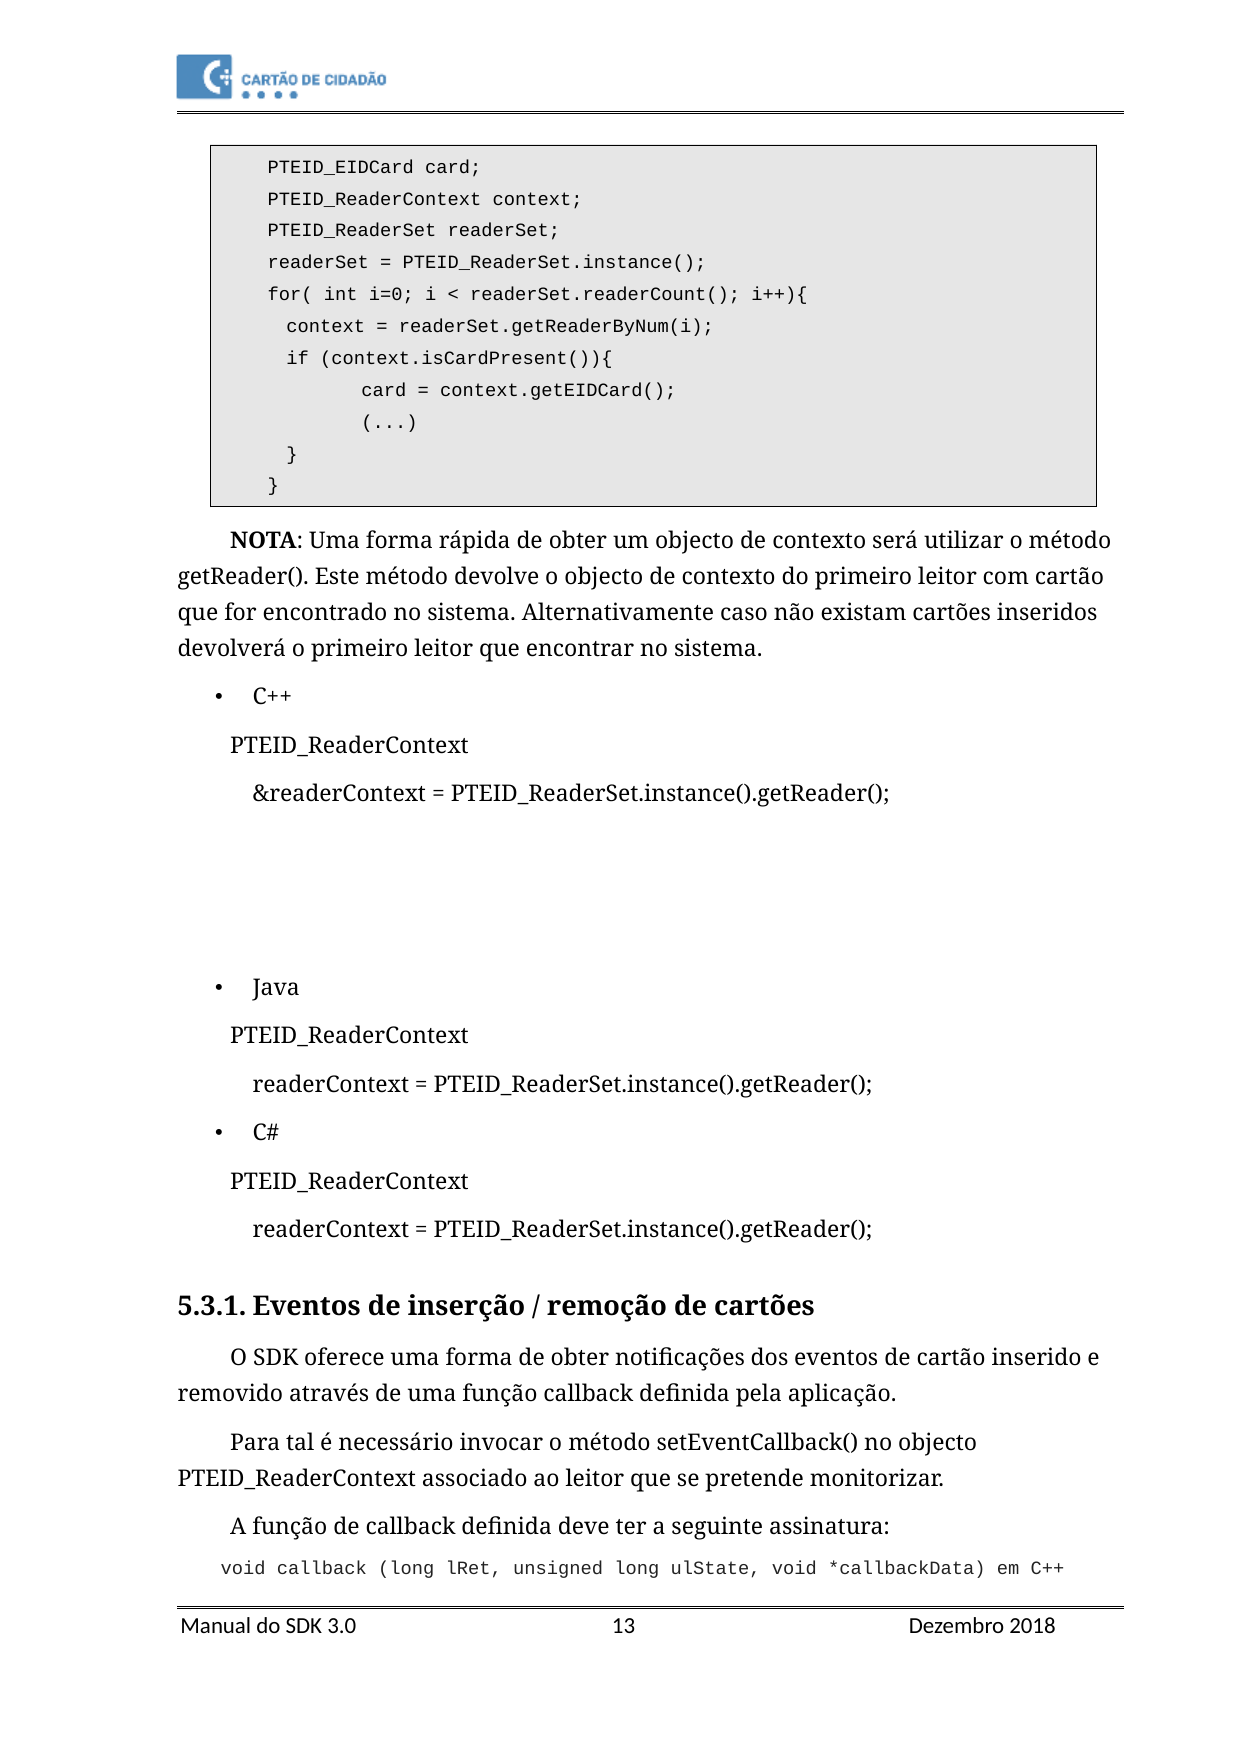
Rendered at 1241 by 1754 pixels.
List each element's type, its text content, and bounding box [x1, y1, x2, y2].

text for( int i=0; i < readerSet.readerCount(); i++){ [211, 285, 1096, 306]
text Para tal é necessário invocar o método setEventCallback() no objecto PTEID_ReaderContext associado ao leitor que se pretende monitorizar. [177, 1426, 1124, 1493]
text NOTA: Uma forma rápida de obter um objecto de contexto será utilizar o método getReader(). Este método devolve o objecto de contexto do primeiro leitor com cartão que for encontrado no sistema. Alternativamente caso não existam cartões inseridos devolverá o primeiro leitor que encontrar no sistema. [177, 148, 1124, 663]
text readerContext = PTEID_ReaderSet.instance().getReader(); [177, 1213, 1124, 1244]
picture [174, 49, 428, 106]
text } [211, 476, 1096, 497]
list C++ [215, 680, 1124, 711]
list Java [215, 971, 1124, 1002]
text if (context.isCardPresent()){ [211, 349, 1096, 370]
subtitle Eventos de inserção / remoção de cartões [177, 1286, 1124, 1323]
text context = readerSet.getReaderByNum(i); [211, 317, 1096, 338]
text PTEID_EIDCard card; [211, 157, 1096, 179]
text readerSet = PTEID_ReaderSet.instance(); [211, 253, 1096, 274]
text A função de callback definida deve ter a seguinte assinatura: [177, 1510, 1124, 1541]
text PTEID_ReaderContext [177, 729, 1124, 760]
text PTEID_ReaderContext [177, 1019, 1124, 1051]
text readerContext = PTEID_ReaderSet.instance().getReader(); [177, 1068, 1124, 1099]
text PTEID_ReaderContext [177, 1164, 1124, 1196]
list C# [215, 1116, 1124, 1147]
text (...) [211, 412, 1096, 434]
text void callback (long lRet, unsigned long ulState, void *callbackData) em C++ [177, 1558, 1124, 1580]
text card = context.getEIDCard(); [211, 381, 1096, 402]
text &readerContext = PTEID_ReaderSet.instance().getReader(); [177, 777, 1124, 808]
text PTEID_ReaderSet readerSet; [211, 221, 1096, 242]
text O SDK oferece uma forma de obter notificações dos eventos de cartão inserido e removido através de uma função callback definida pela aplicação. [177, 1341, 1124, 1408]
text } [211, 444, 1096, 466]
text PTEID_ReaderContext context; [211, 189, 1096, 211]
